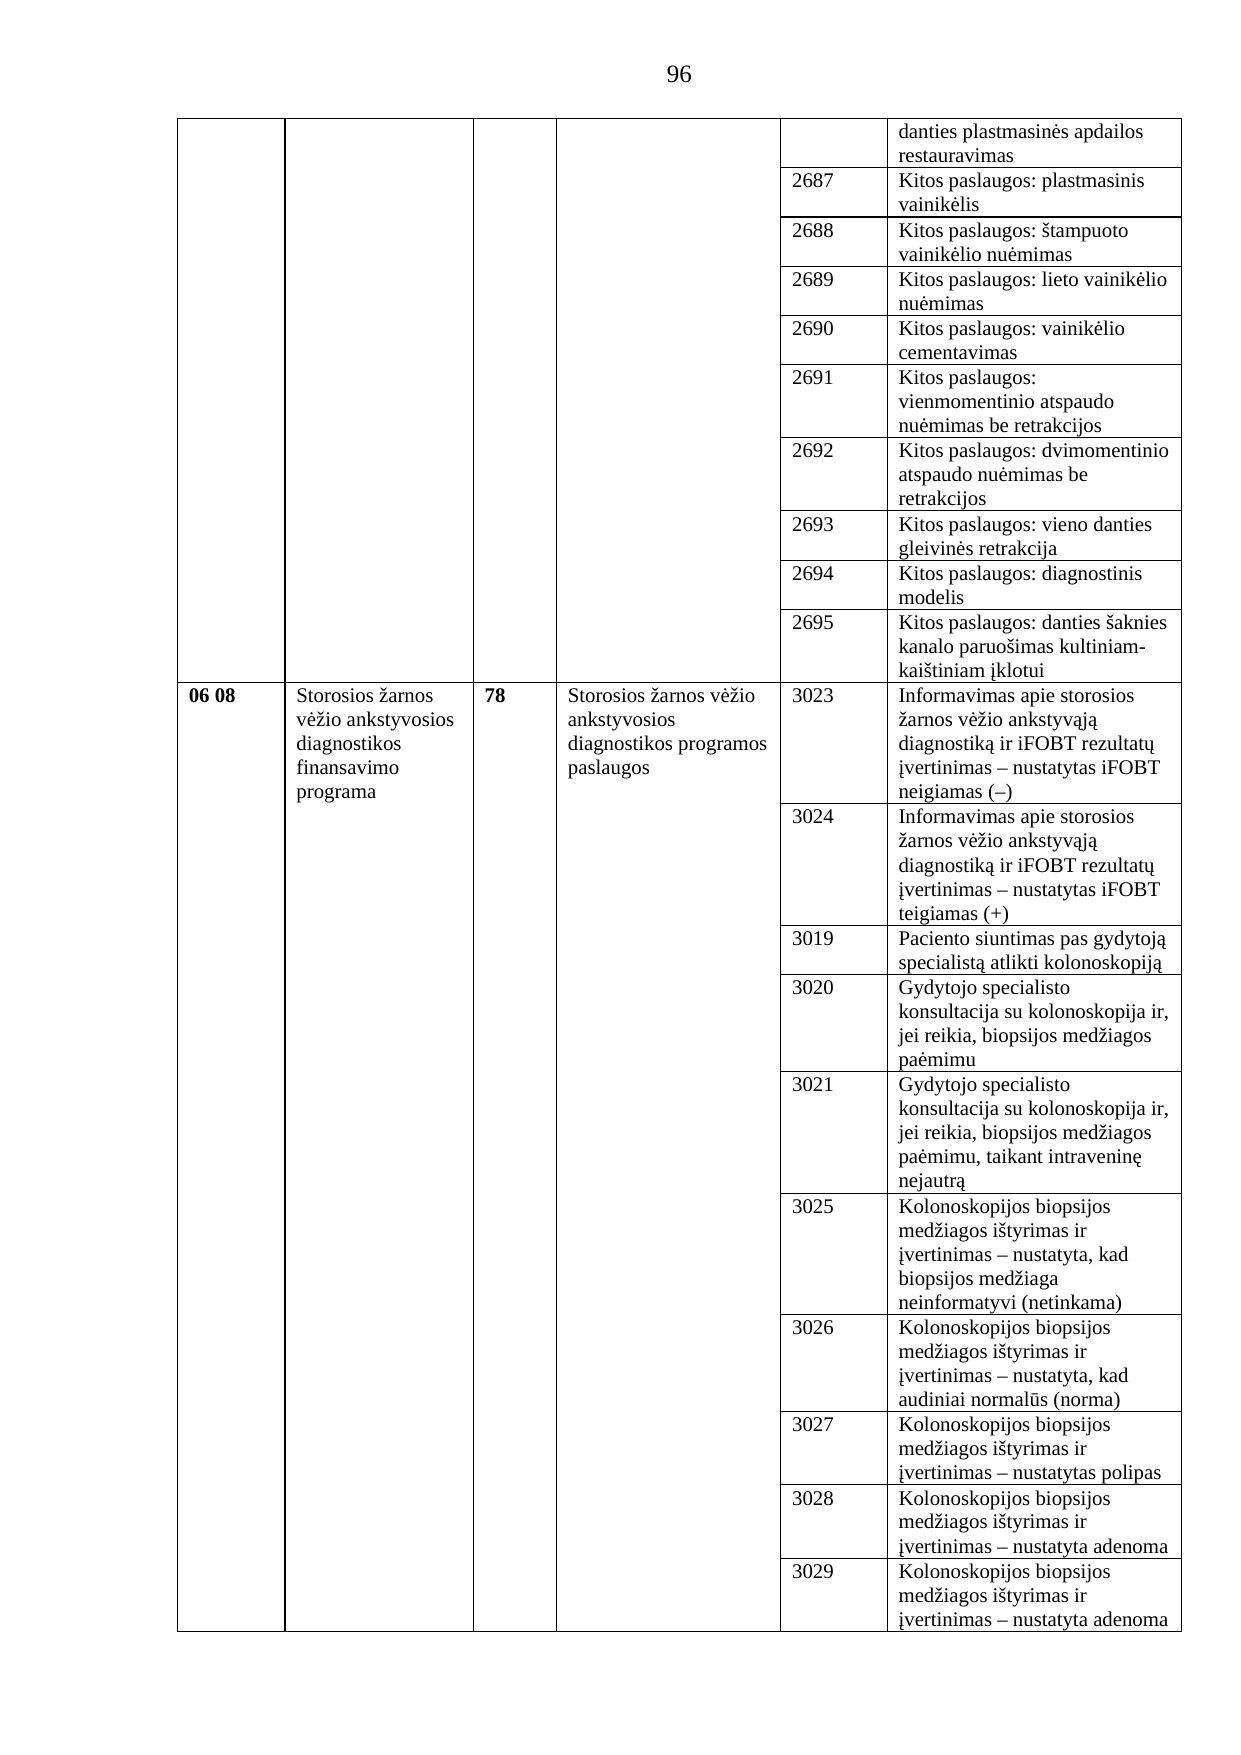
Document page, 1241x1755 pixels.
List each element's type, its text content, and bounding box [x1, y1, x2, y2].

table_cell Kitos paslaugos: danties šaknies kanalo paruošimas kultiniam-kaištiniam įklotui [888, 610, 1181, 682]
table_cell Kitos paslaugos: dvimomentinio atspaudo nuėmimas be retrakcijos [888, 438, 1181, 510]
table_cell Gydytojo specialisto konsultacija su kolonoskopija ir, jei reikia, biopsijos medžiagos paėmimu, taikant intraveninę nejautrą [888, 1072, 1181, 1192]
table_cell Kitos paslaugos: štampuoto vainikėlio nuėmimas [888, 218, 1181, 266]
table_cell [557, 119, 780, 682]
table_cell 2694 [781, 561, 887, 609]
table_cell Gydytojo specialisto konsultacija su kolonoskopija ir, jei reikia, biopsijos medžiagos paėmimu [888, 975, 1181, 1071]
table_cell Kitos paslaugos: vieno danties gleivinės retrakcija [888, 511, 1181, 559]
table_cell Kitos paslaugos: plastmasinis vainikėlis [888, 168, 1181, 216]
table_cell Kolonoskopijos biopsijos medžiagos ištyrimas ir įvertinimas – nustatyta, kad audiniai normalūs (norma) [888, 1315, 1181, 1411]
table_cell Paciento siuntimas pas gydytoją specialistą atlikti kolonoskopiją [888, 926, 1181, 974]
table_cell 3025 [781, 1194, 887, 1314]
table_cell Kolonoskopijos biopsijos medžiagos ištyrimas ir įvertinimas – nustatyta adenoma [888, 1559, 1181, 1631]
table_cell [474, 119, 556, 682]
table_cell 2691 [781, 365, 887, 437]
table_cell [178, 119, 284, 682]
table_cell 2689 [781, 267, 887, 315]
table_cell 06 08 [178, 683, 284, 1631]
table_cell 2690 [781, 316, 887, 364]
table_cell 3019 [781, 926, 887, 974]
table_cell Kitos paslaugos: diagnostinis modelis [888, 561, 1181, 609]
table_cell 3023 [781, 683, 887, 803]
table_cell 3027 [781, 1412, 887, 1484]
table_cell 3020 [781, 975, 887, 1071]
table_cell Kolonoskopijos biopsijos medžiagos ištyrimas ir įvertinimas – nustatyta adenoma [888, 1485, 1181, 1558]
table_cell 2692 [781, 438, 887, 510]
table_cell [781, 119, 887, 167]
table_cell 2687 [781, 168, 887, 216]
table_cell 3028 [781, 1485, 887, 1558]
table_cell Kitos paslaugos: vienmomentinio atspaudo nuėmimas be retrakcijos [888, 365, 1181, 437]
table_cell 78 [474, 683, 556, 1631]
table_cell 2695 [781, 610, 887, 682]
table_cell 3029 [781, 1559, 887, 1631]
table_cell Informavimas apie storosios žarnos vėžio ankstyvąją diagnostiką ir iFOBT rezultatų įvertinimas – nustatytas iFOBT neigiamas (–) [888, 683, 1181, 803]
table_cell Storosios žarnos vėžio ankstyvosios diagnostikos programos paslaugos [557, 683, 780, 1631]
table_cell danties plastmasinės apdailos restauravimas [888, 119, 1181, 167]
table_cell Kitos paslaugos: lieto vainikėlio nuėmimas [888, 267, 1181, 315]
table_cell Informavimas apie storosios žarnos vėžio ankstyvąją diagnostiką ir iFOBT rezultatų įvertinimas – nustatytas iFOBT teigiamas (+) [888, 804, 1181, 925]
table_cell 3024 [781, 804, 887, 925]
table_cell 2688 [781, 218, 887, 266]
table_cell 3021 [781, 1072, 887, 1192]
table_cell 3026 [781, 1315, 887, 1411]
table_cell Kolonoskopijos biopsijos medžiagos ištyrimas ir įvertinimas – nustatyta, kad biopsijos medžiaga neinformatyvi (netinkama) [888, 1194, 1181, 1314]
table_cell Kolonoskopijos biopsijos medžiagos ištyrimas ir įvertinimas – nustatytas polipas [888, 1412, 1181, 1484]
table_cell Storosios žarnos vėžio ankstyvosios diagnostikos finansavimo programa [286, 683, 473, 1631]
table_cell Kitos paslaugos: vainikėlio cementavimas [888, 316, 1181, 364]
table_cell [286, 119, 473, 682]
table_cell 2693 [781, 511, 887, 559]
